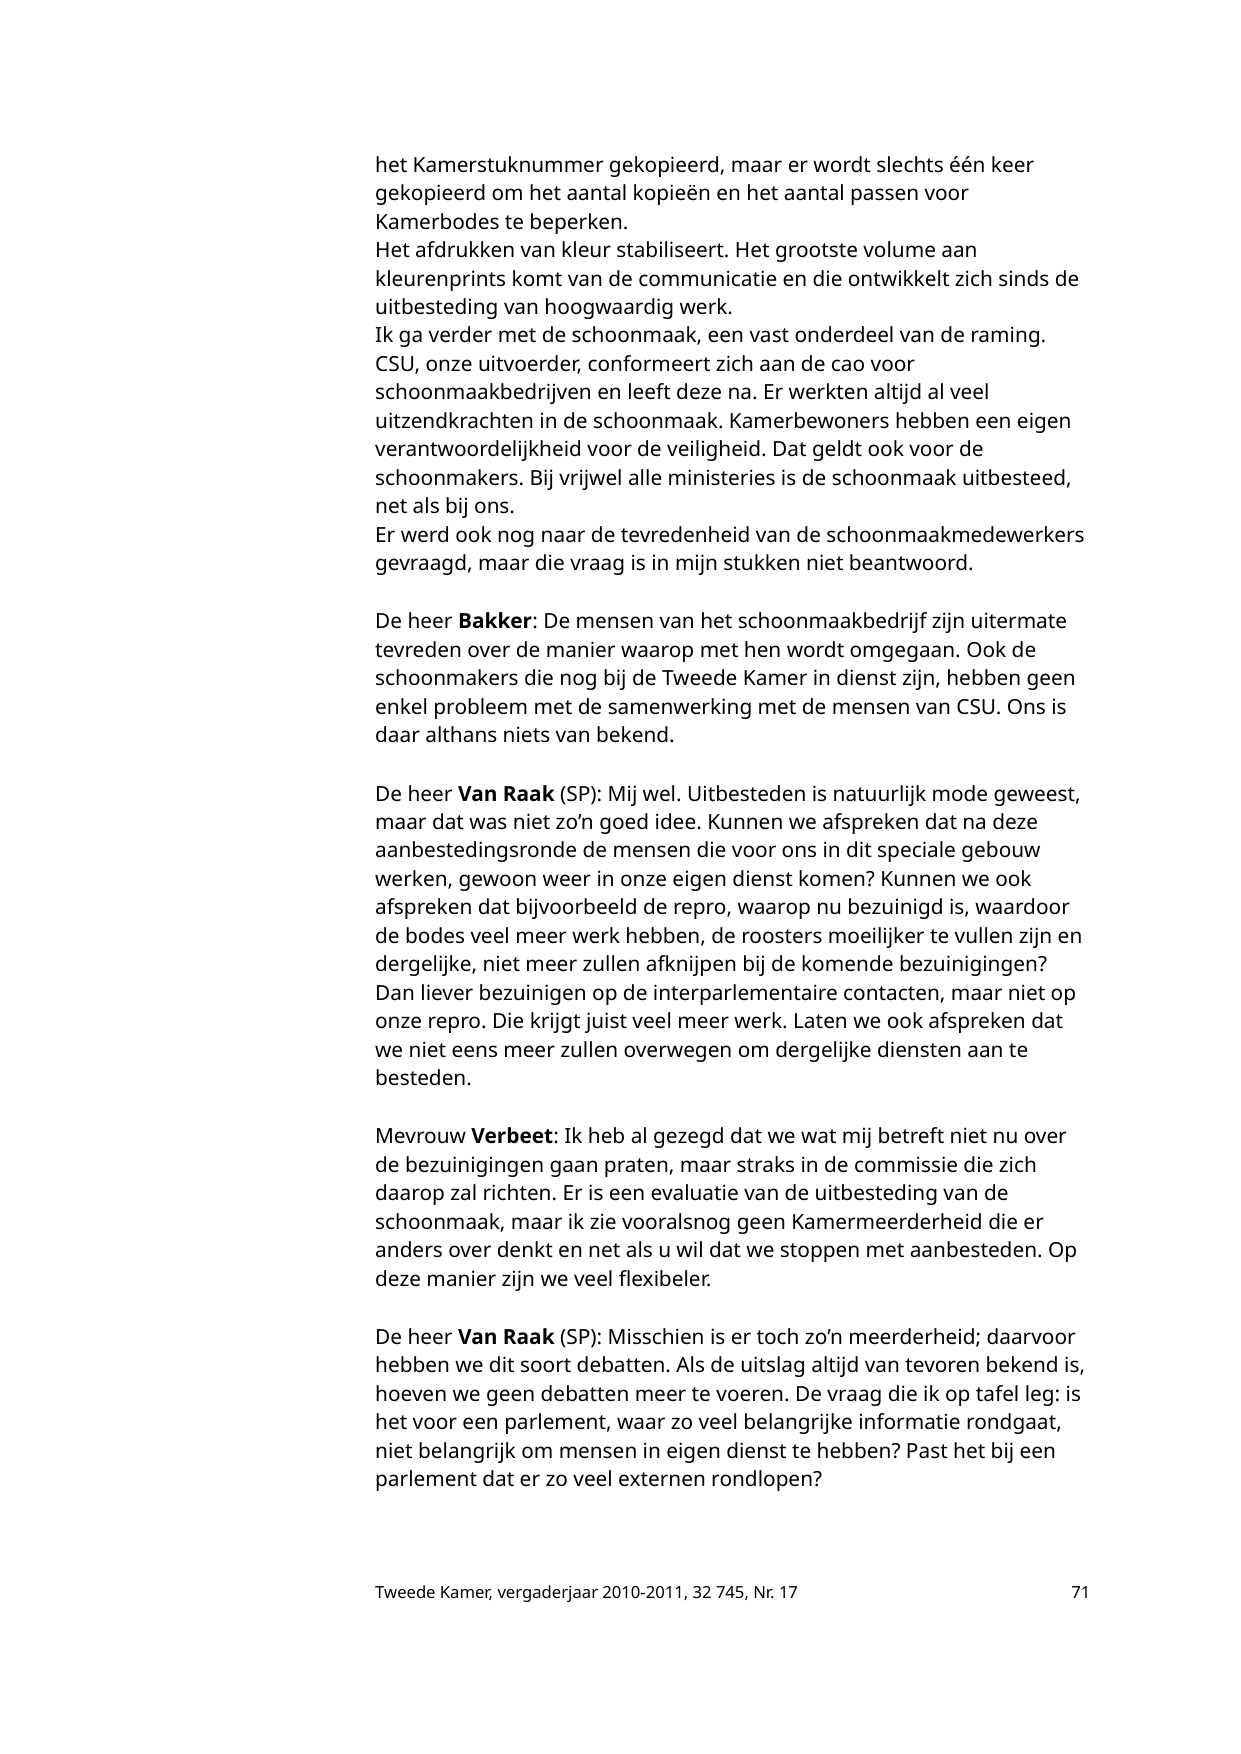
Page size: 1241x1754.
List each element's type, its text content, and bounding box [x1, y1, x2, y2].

text Er werd ook nog naar de tevredenheid van de schoonmaakmedewerkers gevraagd, maar die vraag is in mijn stukken niet beantwoord. [375, 520, 1090, 577]
text De heer Van Raak (SP): Misschien is er toch zo’n meerderheid; daarvoor hebben we dit soort debatten. Als de uitslag altijd van tevoren bekend is, hoeven we geen debatten meer te voeren. De vraag die ik op tafel leg: is het voor een parlement, waar zo veel belangrijke informatie rondgaat, niet belangrijk om mensen in eigen dienst te hebben? Past het bij een parlement dat er zo veel externen rondlopen? [375, 1322, 1090, 1493]
text Het afdrukken van kleur stabiliseert. Het grootste volume aan kleurenprints komt van de communicatie en die ontwikkelt zich sinds de uitbesteding van hoogwaardig werk. [375, 235, 1090, 321]
text Mevrouw Verbeet: Ik heb al gezegd dat we wat mij betreft niet nu over de bezuinigingen gaan praten, maar straks in de commissie die zich daarop zal richten. Er is een evaluatie van de uitbesteding van de schoonmaak, maar ik zie vooralsnog geen Kamermeerderheid die er anders over denkt en net als u wil dat we stoppen met aanbesteden. Op deze manier zijn we veel flexibeler. [375, 1122, 1090, 1292]
text het Kamerstuknummer gekopieerd, maar er wordt slechts één keer gekopieerd om het aantal kopieën en het aantal passen voor Kamerbodes te beperken. [375, 150, 1090, 235]
text De heer Bakker: De mensen van het schoonmaakbedrijf zijn uitermate tevreden over de manier waarop met hen wordt omgegaan. Ook de schoonmakers die nog bij de Tweede Kamer in dienst zijn, hebben geen enkel probleem met de samenwerking met de mensen van CSU. Ons is daar althans niets van bekend. [375, 607, 1090, 749]
text Ik ga verder met de schoonmaak, een vast onderdeel van de raming. CSU, onze uitvoerder, conformeert zich aan de cao voor schoonmaakbedrijven en leeft deze na. Er werkten altijd al veel uitzendkrachten in de schoonmaak. Kamerbewoners hebben een eigen verantwoordelijkheid voor de veiligheid. Dat geldt ook voor de schoonmakers. Bij vrijwel alle ministeries is de schoonmaak uitbesteed, net als bij ons. [375, 321, 1090, 520]
text De heer Van Raak (SP): Mij wel. Uitbesteden is natuurlijk mode geweest, maar dat was niet zo’n goed idee. Kunnen we afspreken dat na deze aanbestedingsronde de mensen die voor ons in dit speciale gebouw werken, gewoon weer in onze eigen dienst komen? Kunnen we ook afspreken dat bijvoorbeeld de repro, waarop nu bezuinigd is, waardoor de bodes veel meer werk hebben, de roosters moeilijker te vullen zijn en dergelijke, niet meer zullen afknijpen bij de komende bezuinigingen? Dan liever bezuinigen op de interparlementaire contacten, maar niet op onze repro. Die krijgt juist veel meer werk. Laten we ook afspreken dat we niet eens meer zullen overwegen om dergelijke diensten aan te besteden. [375, 779, 1090, 1092]
